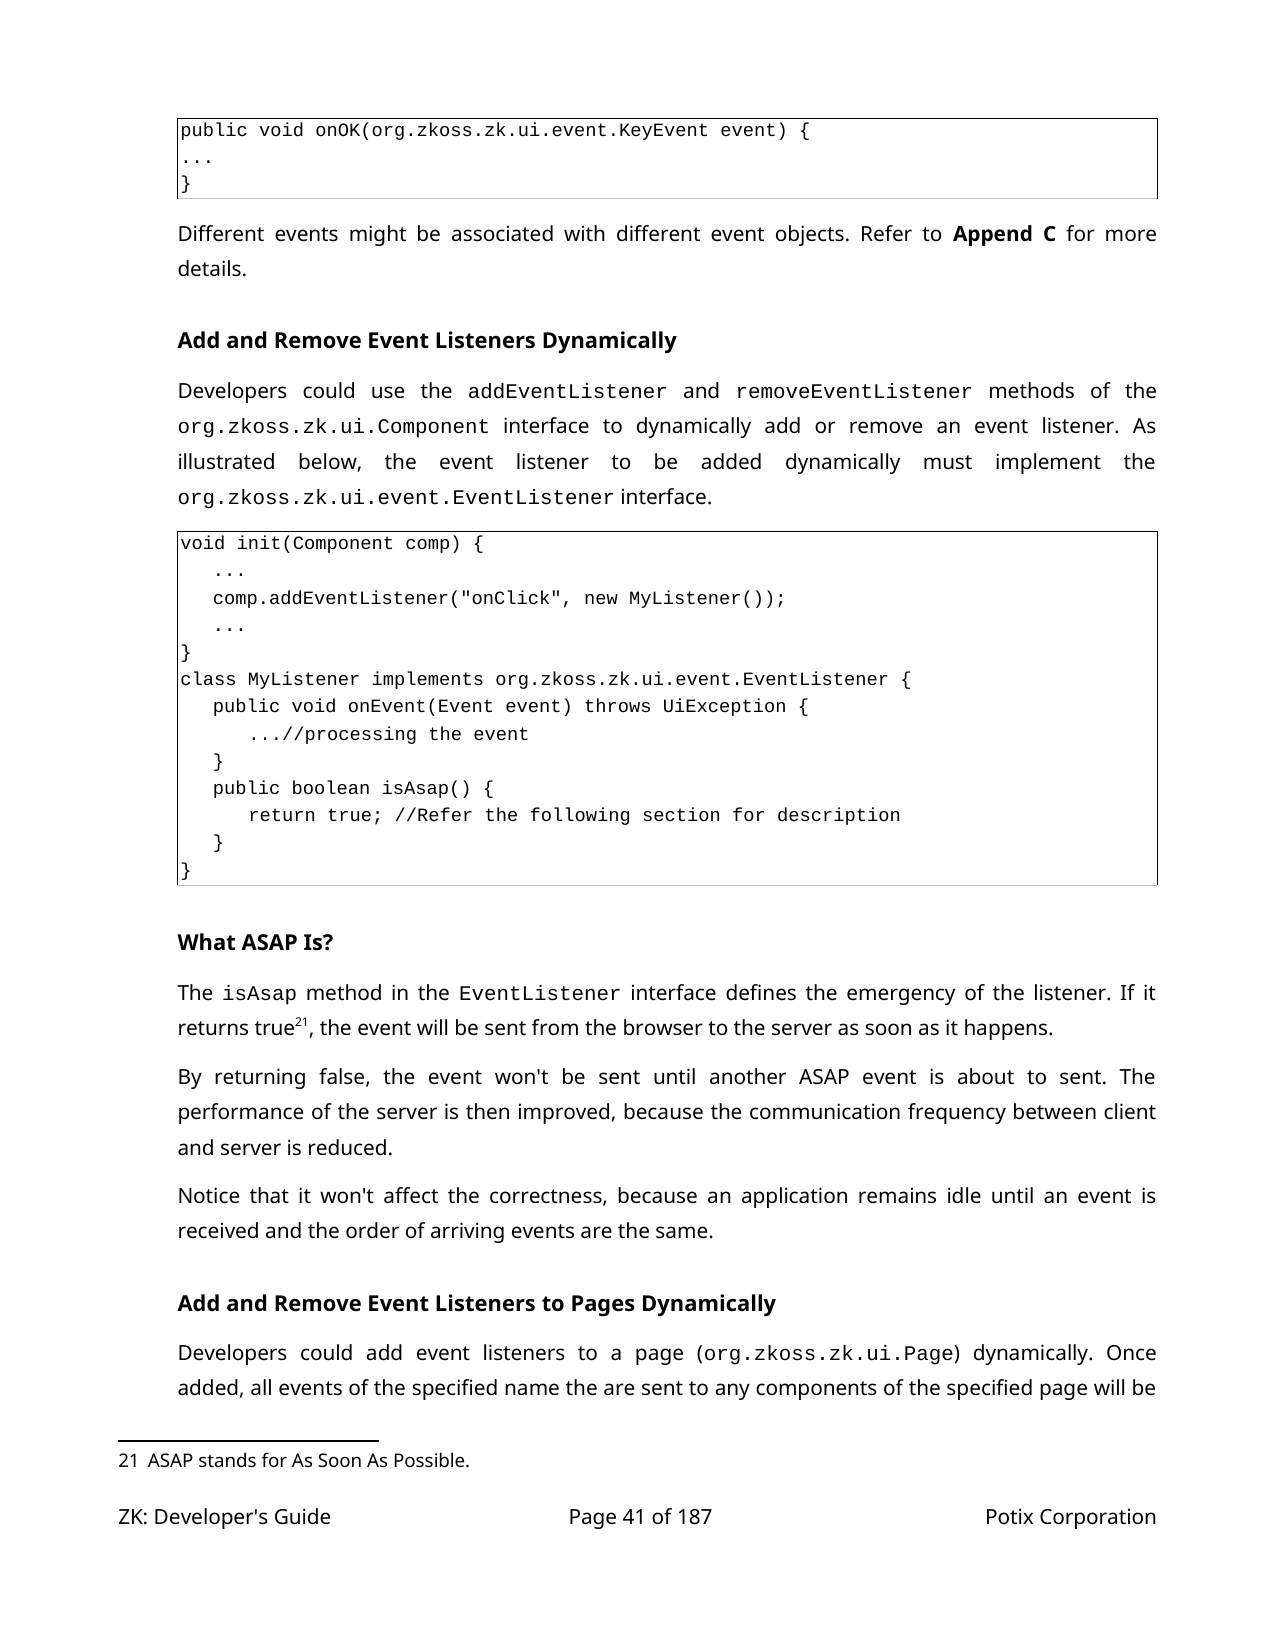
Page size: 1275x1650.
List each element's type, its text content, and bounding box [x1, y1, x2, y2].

text return true; //Refer the following section for description [178, 803, 1157, 827]
text ... [178, 558, 1157, 583]
text Notice that it won't affect the correctness, because an application remains idle until an event is received and the order of arriving events are the same. [177, 1181, 1157, 1245]
text void init(Component comp) { [178, 532, 1157, 555]
subtitle What ASAP Is? [177, 927, 1157, 957]
text class MyListener implements org.zkoss.zk.ui.event.EventListener { [178, 667, 1157, 691]
text public void onOK(org.zkoss.zk.ui.event.KeyEvent event) { ... } [178, 119, 1157, 198]
text ... [178, 613, 1157, 637]
text ...//processing the event [178, 721, 1157, 746]
text Developers could use the addEventListener and removeEventListener methods of the org.zkoss.zk.ui.Component interface to dynamically add or remove an event listener. As illustrated below, the event listener to be added dynamically must implement the org.zkoss.zk.ui.event.EventListener interface. [177, 376, 1157, 511]
text Different events might be associated with different event objects. Refer to Append C for more details. [177, 219, 1157, 283]
text comp.addEventListener("onClick", new MyListener()); [178, 586, 1157, 610]
text public boolean isAsap() { [178, 776, 1157, 800]
text } [178, 857, 1157, 885]
text } [178, 640, 1157, 664]
subtitle Add and Remove Event Listeners to Pages Dynamically [177, 1287, 1157, 1317]
text The isAsap method in the EventListener interface defines the emergency of the listener. If it returns true, the event will be sent from the browser to the server as soon as it happens. [177, 978, 1157, 1042]
text public void onEvent(Event event) throws UiException { [178, 694, 1157, 718]
text } [178, 749, 1157, 773]
text ASAP stands for As Soon As Possible. [118, 1447, 1157, 1473]
text By returning false, the event won't be sent until another ASAP event is about to sent. The performance of the server is then improved, because the communication frequency between client and server is reduced. [177, 1062, 1157, 1161]
text Developers could add event listeners to a page (org.zkoss.zk.ui.Page) dynamically. Once added, all events of the specified name the are sent to any components of the specified page will be [177, 1338, 1157, 1402]
text } [178, 830, 1157, 854]
subtitle Add and Remove Event Listeners Dynamically [177, 325, 1157, 355]
